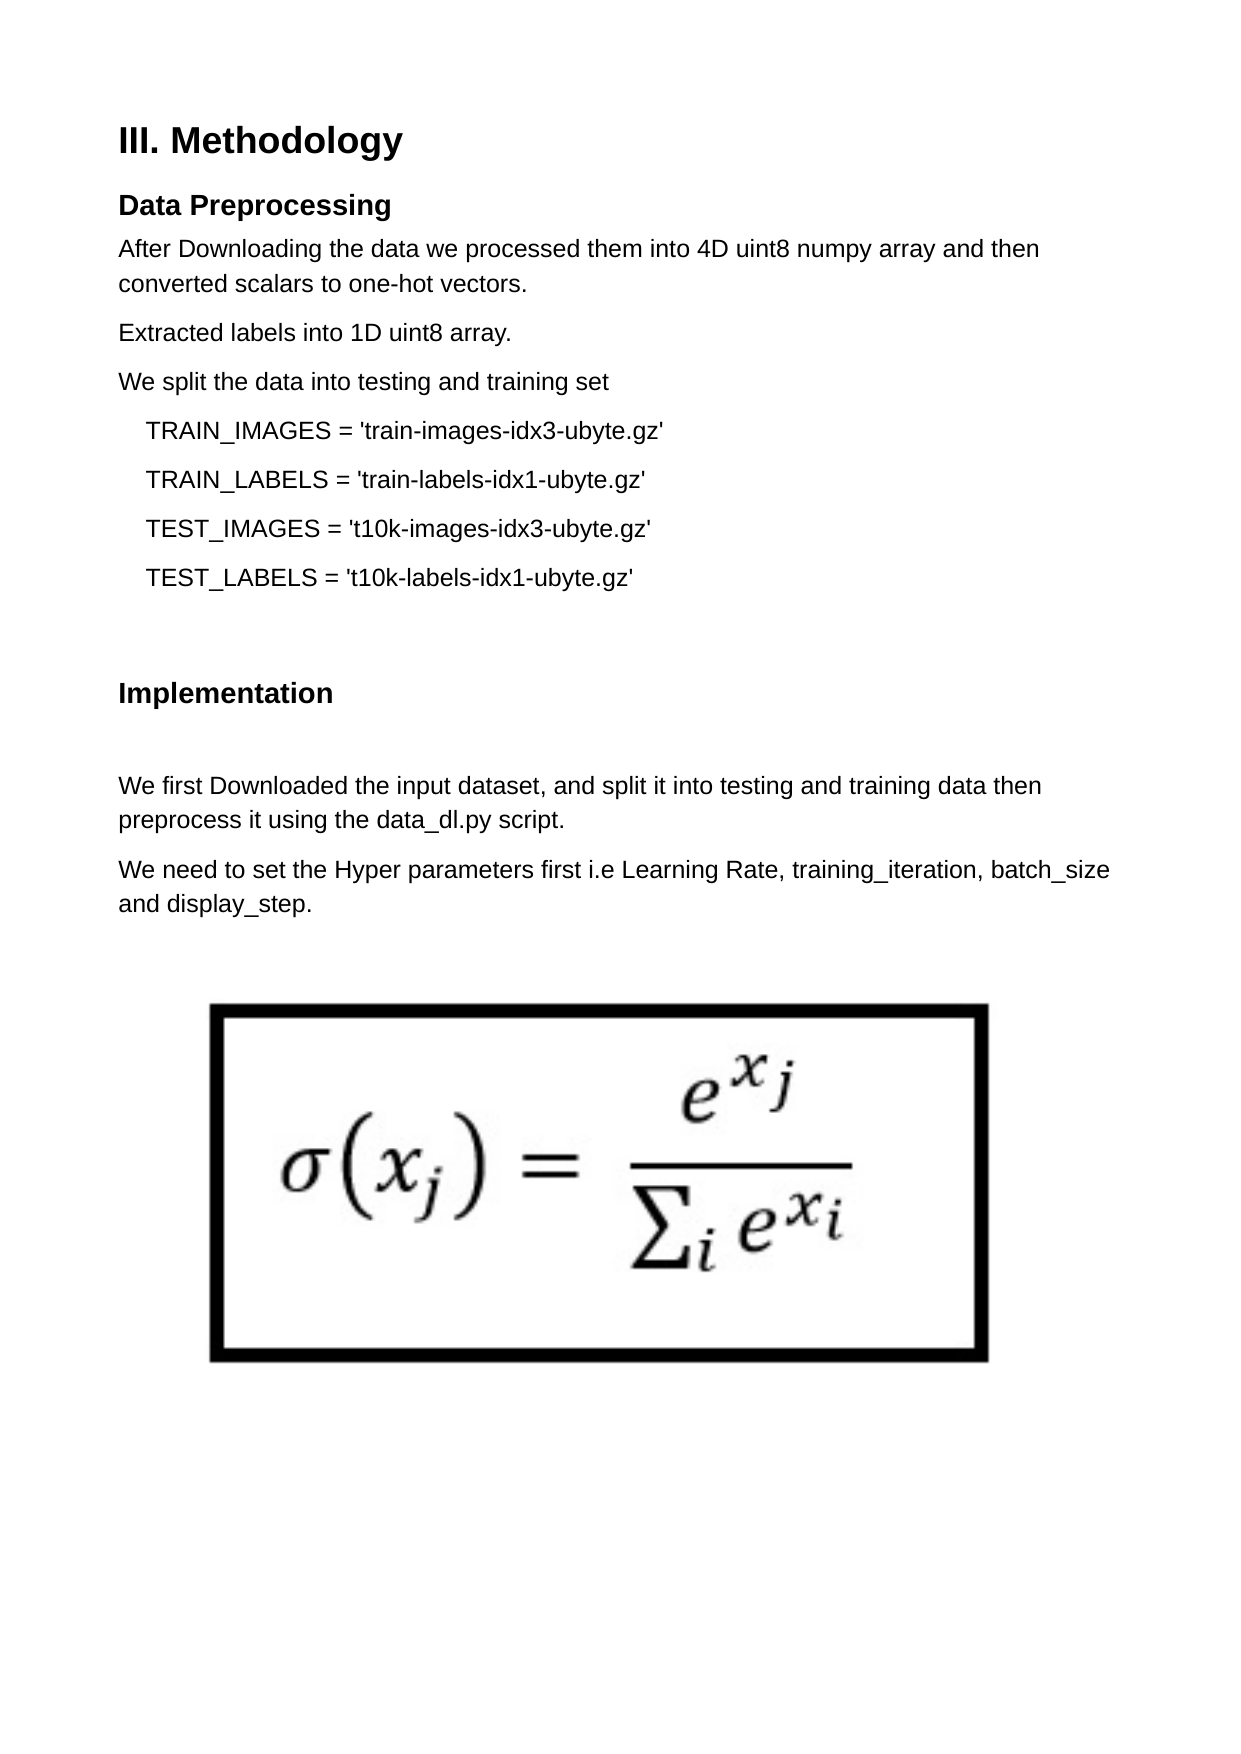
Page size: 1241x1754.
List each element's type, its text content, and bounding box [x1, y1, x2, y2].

subtitle III. Methodology [118, 118, 1122, 161]
text TEST_LABELS = 't10k-labels-idx1-ubyte.gz' [118, 563, 1122, 592]
subtitle Implementation [118, 676, 1122, 709]
picture [205, 999, 998, 1369]
text TRAIN_LABELS = 'train-labels-idx1-ubyte.gz' [118, 465, 1122, 494]
text We split the data into testing and training set [118, 367, 1122, 396]
text After Downloading the data we processed them into 4D uint8 numpy array and then converted scalars to one-hot vectors. [118, 234, 1122, 298]
text Extracted labels into 1D uint8 array. [118, 318, 1122, 347]
text We first Downloaded the input dataset, and split it into testing and training data then preprocess it using the data_dl.py script. [118, 771, 1122, 834]
subtitle Data Preprocessing [118, 188, 1122, 222]
text TEST_IMAGES = 't10k-images-idx3-ubyte.gz' [118, 514, 1122, 543]
text TRAIN_IMAGES = 'train-images-idx3-ubyte.gz' [118, 416, 1122, 445]
text We need to set the Hyper parameters first i.e Learning Rate, training_iteration, batch_size and display_step. [118, 854, 1122, 918]
